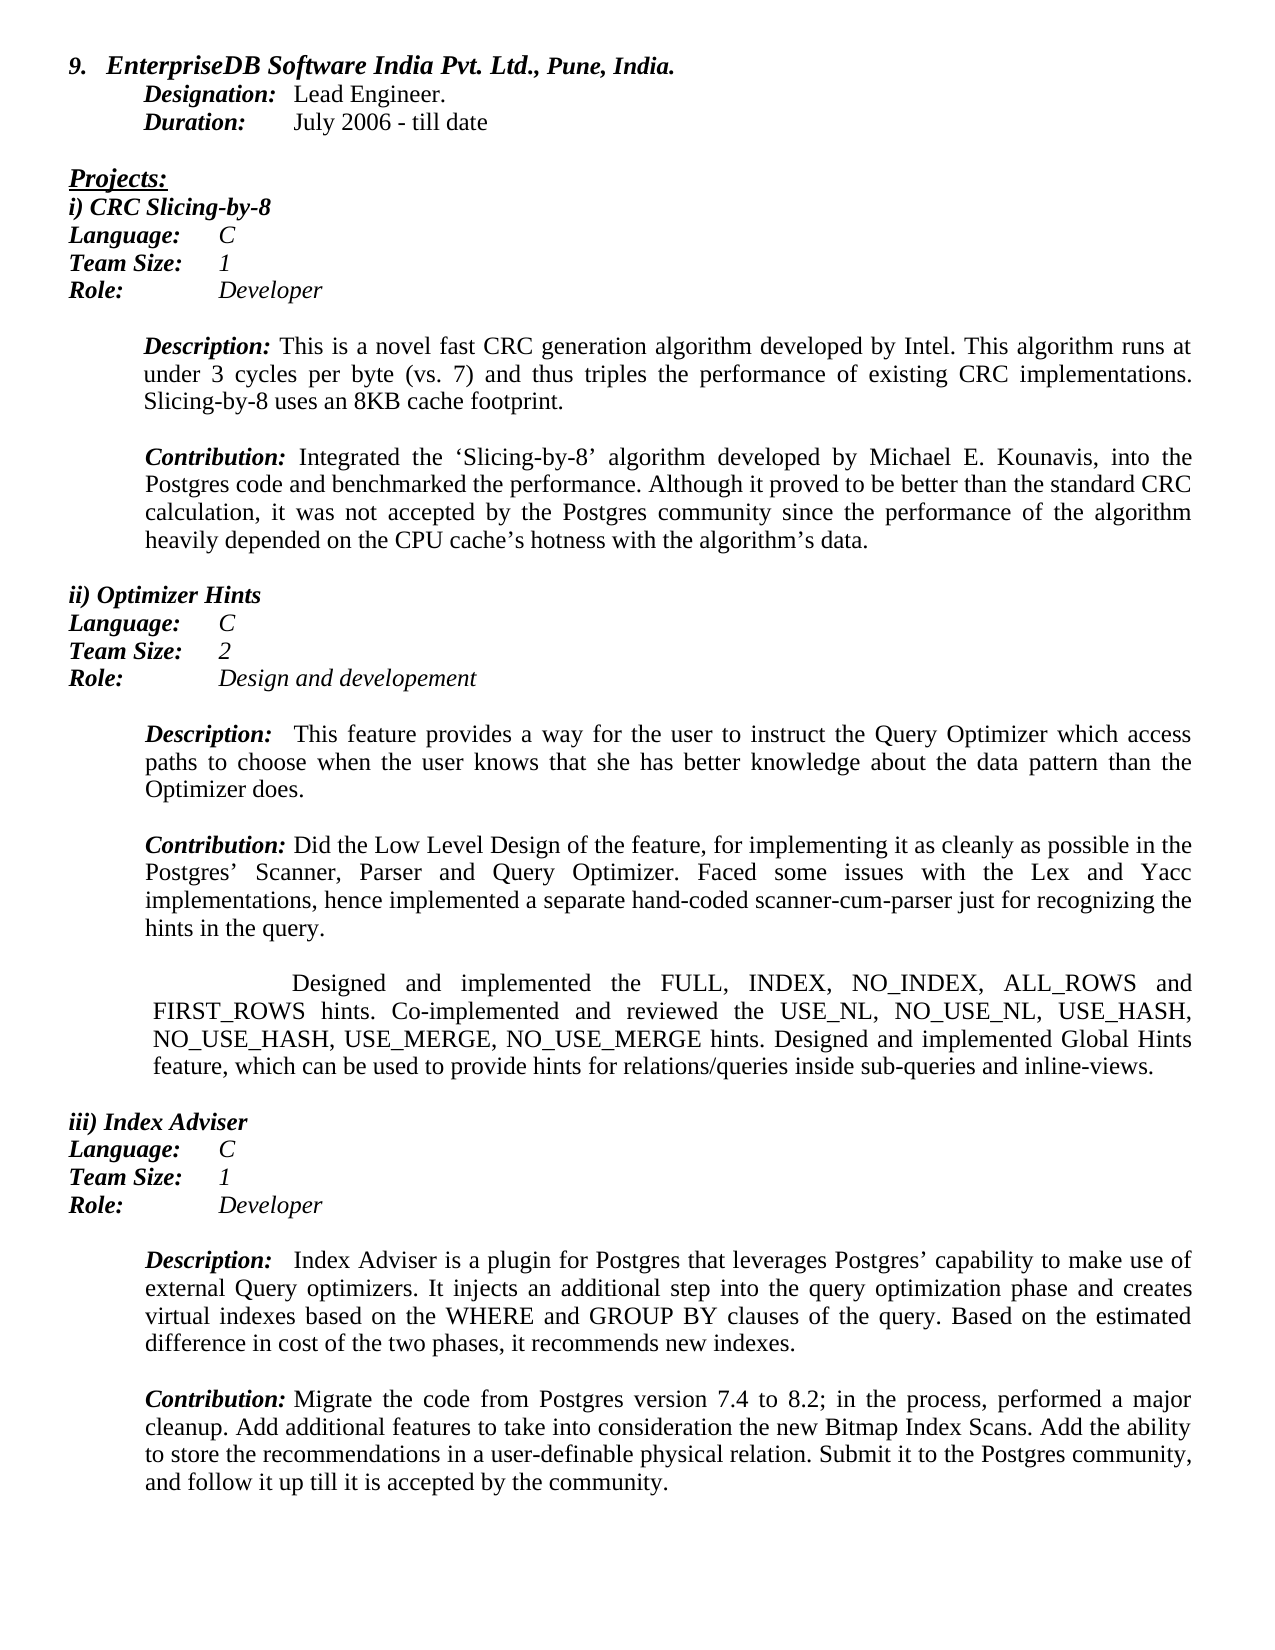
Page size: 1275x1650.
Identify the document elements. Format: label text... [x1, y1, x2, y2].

text Contribution: Integrated the ‘Slicing-by-8’ algorithm developed by Michael E. Kounavis, into the Postgres code and benchmarked the performance. Although it proved to be better than the standard CRC calculation, it was not accepted by the Postgres community since the performance of the algorithm heavily depended on the CPU cache’s hotness with the algorithm’s data. [145, 443, 1193, 554]
text Description: Index Adviser is a plugin for Postgres that leverages Postgres’ capability to make use of external Query optimizers. It injects an additional step into the query optimization phase and creates virtual indexes based on the WHERE and GROUP BY clauses of the query. Based on the estimated difference in cost of the two phases, it recommends new indexes. [145, 1246, 1193, 1357]
text i) CRC Slicing-by-8 [68, 193, 1193, 221]
text Designation: Lead Engineer. [68, 80, 1193, 108]
list EnterpriseDB Software India Pvt. Ltd., Pune, India. [68, 50, 1193, 80]
text Language: C [68, 609, 1193, 637]
text Team Size: 1 [68, 249, 1193, 277]
text Team Size: 2 [68, 637, 1193, 664]
text Team Size: 1 [68, 1163, 1193, 1191]
text Description: This is a novel fast CRC generation algorithm developed by Intel. This algorithm runs at under 3 cycles per byte (vs. 7) and thus triples the performance of existing CRC implementations. Slicing-by-8 uses an 8KB cache footprint. [143, 332, 1193, 415]
text Role: Developer [68, 277, 1193, 304]
text ii) Optimizer Hints [68, 581, 1193, 609]
text Contribution: Migrate the code from Postgres version 7.4 to 8.2; in the process, performed a major cleanup. Add additional features to take into consideration the new Bitmap Index Scans. Add the ability to store the recommendations in a user-definable physical relation. Submit it to the Postgres community, and follow it up till it is accepted by the community. [145, 1385, 1193, 1496]
text Role: Design and developement [68, 664, 1193, 692]
text Language: C [68, 221, 1193, 249]
text Description: This feature provides a way for the user to instruct the Query Optimizer which access paths to choose when the user knows that she has better knowledge about the data pattern than the Optimizer does. [145, 720, 1193, 803]
text Duration: July 2006 - till date [68, 108, 1193, 136]
text iii) Index Adviser [68, 1108, 1193, 1136]
text Projects: [68, 163, 1193, 193]
text Role: Developer [68, 1191, 1193, 1219]
text Language: C [68, 1136, 1193, 1163]
text Contribution: Did the Low Level Design of the feature, for implementing it as cleanly as possible in the Postgres’ Scanner, Parser and Query Optimizer. Faced some issues with the Lex and Yacc implementations, hence implemented a separate hand-coded scanner-cum-parser just for recognizing the hints in the query. [145, 831, 1193, 942]
text Designed and implemented the FULL, INDEX, NO_INDEX, ALL_ROWS and FIRST_ROWS hints. Co-implemented and reviewed the USE_NL, NO_USE_NL, USE_HASH, NO_USE_HASH, USE_MERGE, NO_USE_MERGE hints. Designed and implemented Global Hints feature, which can be used to provide hints for relations/queries inside sub-queries and inline-views. [153, 969, 1193, 1080]
